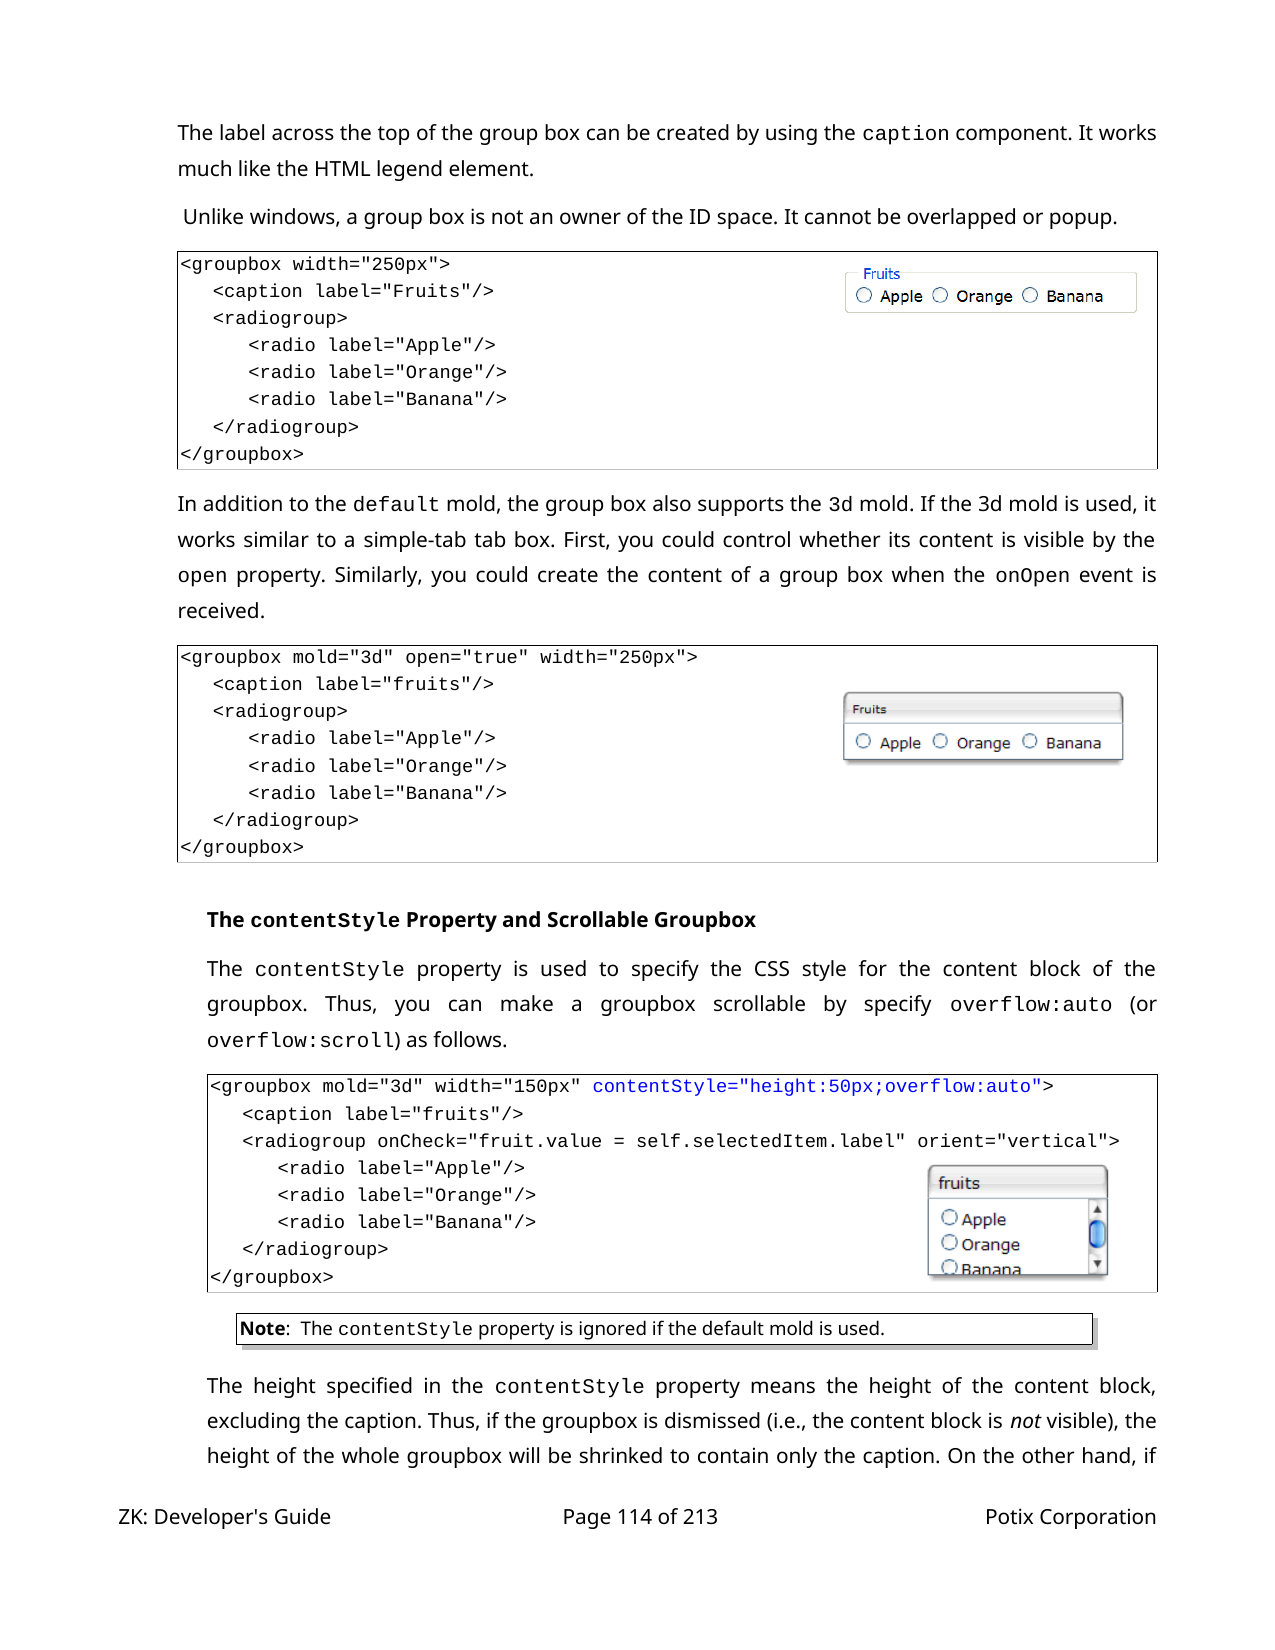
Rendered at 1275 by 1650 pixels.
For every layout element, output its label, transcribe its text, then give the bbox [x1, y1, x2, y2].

text <radiogroup> [178, 699, 841, 723]
text <groupbox width="250px"> [178, 252, 1157, 276]
text [1128, 699, 1157, 723]
text </radiogroup> [208, 1237, 924, 1262]
text <caption label="Fruits"/> [178, 278, 843, 303]
text <radio label="Orange"/> [178, 360, 1157, 384]
text <caption label="fruits"/> [208, 1101, 1157, 1126]
text </radiogroup> [178, 808, 1157, 832]
text </radiogroup> [178, 414, 1157, 439]
picture [843, 266, 1140, 315]
text Note: The contentStyle property is ignored if the default mold is used. [237, 1314, 1092, 1344]
text <radiogroup> [178, 306, 1157, 330]
text <radio label="Apple"/> [208, 1156, 1157, 1180]
text Unlike windows, a group box is not an owner of the ID space. It cannot be overlapped or popup. [177, 202, 1157, 231]
text <radiogroup onCheck="fruit.value = self.selectedItem.label" orient="vertical"> [208, 1128, 1157, 1153]
text <radio label="Apple"/> [178, 726, 841, 751]
text </groupbox> [208, 1264, 1157, 1292]
text In addition to the default mold, the group box also supports the 3d mold. If the 3d mold is used, it works similar to a simple-tab tab box. First, you could control whether its content is visible by the open property. Similarly, you could create the content of a group box when the onOpen event is received. [177, 489, 1157, 624]
picture [924, 1164, 1112, 1283]
text </groupbox> [178, 442, 1157, 469]
text The height specified in the contentStyle property means the height of the content block, excluding the caption. Thus, if the groupbox is dismissed (i.e., the content block is not visible), the height of the whole groupbox will be shrinked to contain only the caption. On the other hand, if [207, 1371, 1157, 1470]
text <caption label="fruits"/> [178, 672, 1157, 696]
text <radio label="Banana"/> [208, 1210, 924, 1234]
text The label across the top of the group box can be created by using the caption component. It works much like the HTML legend element. [177, 118, 1157, 182]
text <radio label="Apple"/> [178, 333, 1157, 357]
text [1112, 1183, 1157, 1207]
text [1112, 1237, 1157, 1262]
text The contentStyle property is used to specify the CSS style for the content block of the groupbox. Thus, you can make a groupbox scrollable by specify overflow:auto (or overflow:scroll) as follows. [207, 954, 1157, 1053]
text <groupbox mold="3d" width="150px" contentStyle="height:50px;overflow:auto"> [208, 1075, 1157, 1098]
text <radio label="Banana"/> [178, 781, 1157, 805]
text [1112, 1210, 1157, 1234]
text <radio label="Orange"/> [178, 753, 1157, 778]
subtitle The contentStyle Property and Scrollable Groupbox [207, 905, 1157, 933]
text <radio label="Banana"/> [178, 387, 1157, 412]
text <groupbox mold="3d" open="true" width="250px"> [178, 646, 1157, 669]
text </groupbox> [178, 835, 1157, 862]
picture [841, 691, 1128, 766]
text <radio label="Orange"/> [208, 1183, 924, 1207]
text [1128, 726, 1157, 751]
